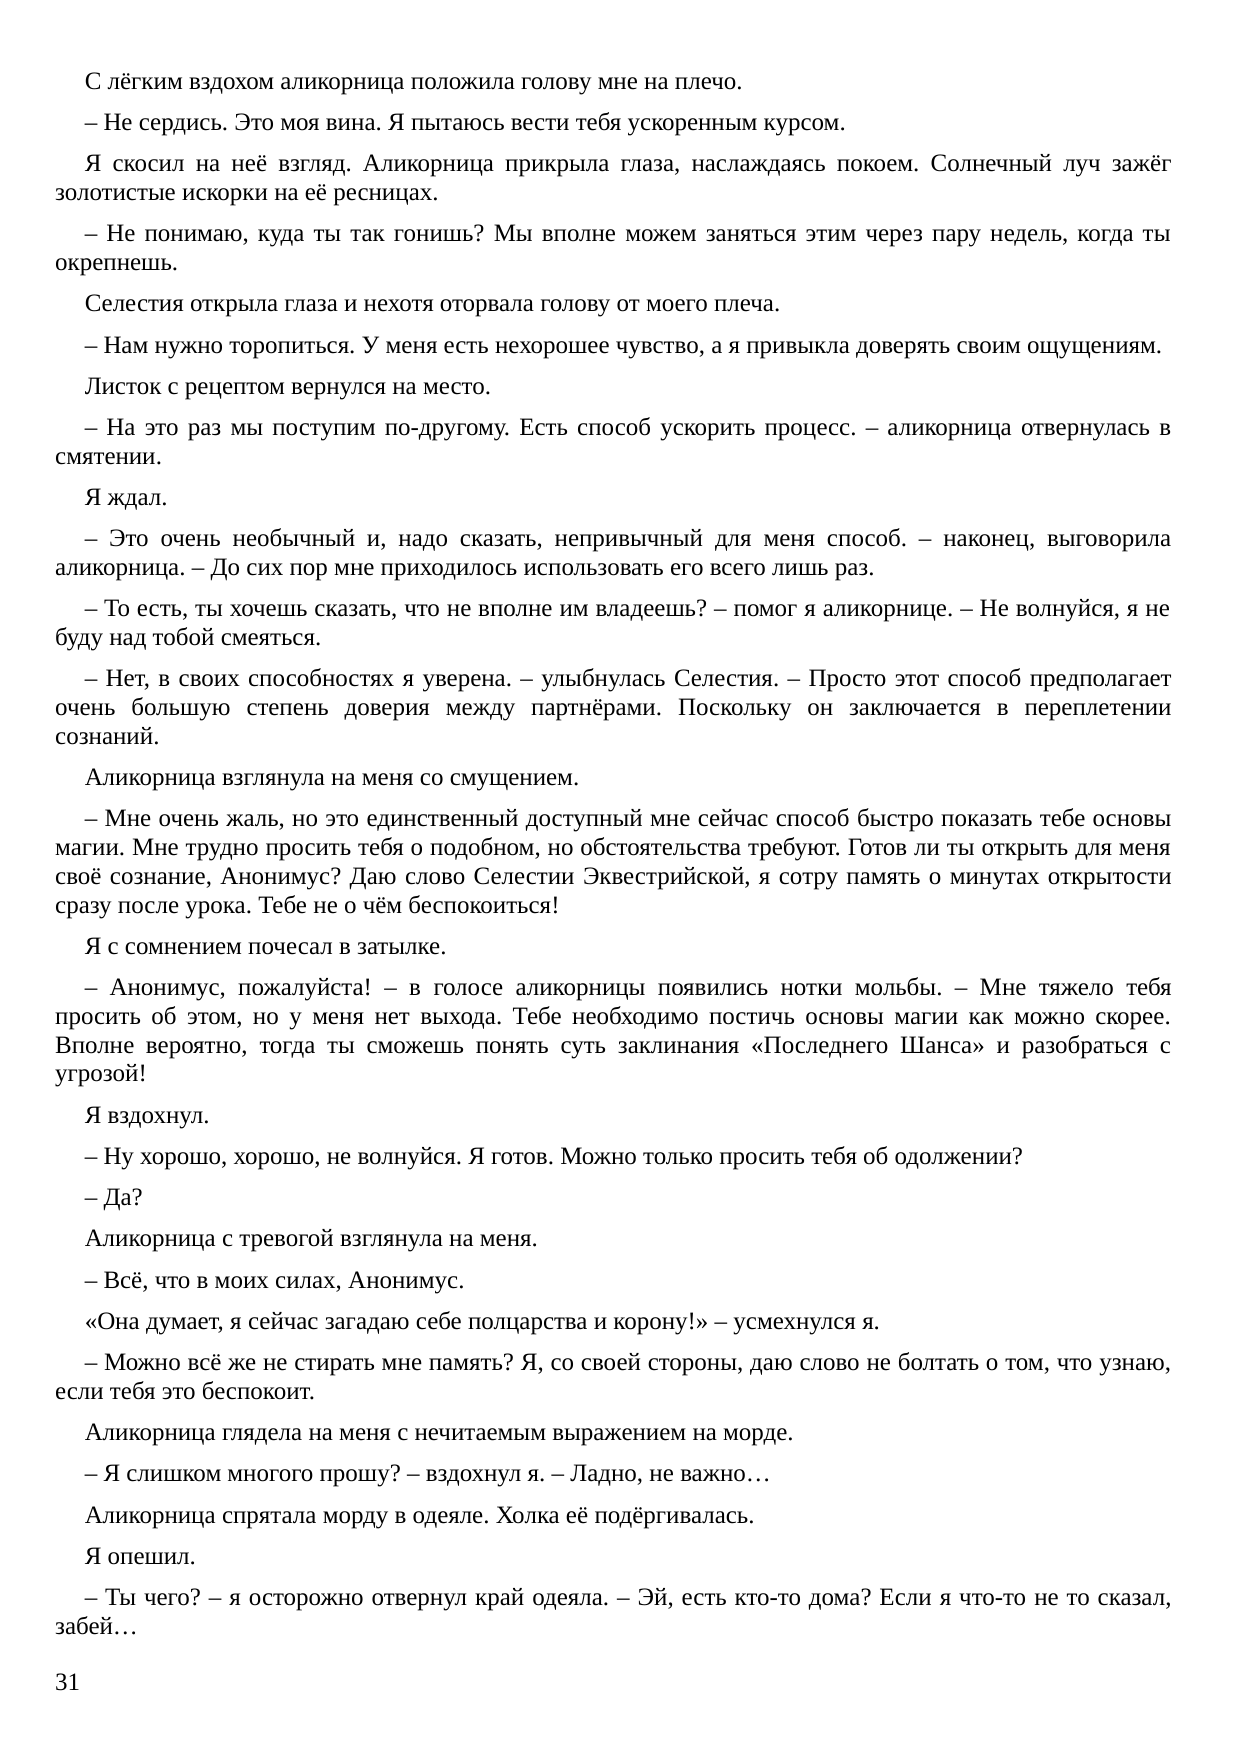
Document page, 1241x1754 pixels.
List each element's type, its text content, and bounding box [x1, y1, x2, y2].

text – Нет, в своих способностях я уверена. – улыбнулась Селестия. – Просто этот способ предполагает очень большую степень доверия между партнёрами. Поскольку он заключается в переплетении сознаний. [55, 663, 1173, 750]
text – Мне очень жаль, но это единственный доступный мне сейчас способ быстро показать тебе основы магии. Мне трудно просить тебя о подобном, но обстоятельства требуют. Готов ли ты открыть для меня своё сознание, Анонимус? Даю слово Селестии Эквестрийской, я сотру память о минутах открытости сразу после урока. Тебе не о чём беспокоиться! [55, 803, 1173, 918]
text – Нам нужно торопиться. У меня есть нехорошее чувство, а я привыкла доверять своим ощущениям. [55, 330, 1173, 358]
text – Ты чего? – я осторожно отвернул край одеяла. – Эй, есть кто-то дома? Если я что-то не то сказал, забей… [55, 1582, 1173, 1640]
text – То есть, ты хочешь сказать, что не вполне им владеешь? – помог я аликорнице. – Не волнуйся, я не буду над тобой смеяться. [55, 593, 1173, 651]
text Аликорница с тревогой взглянула на меня. [55, 1223, 1173, 1252]
text Я ждал. [55, 482, 1173, 511]
text Я опешил. [55, 1541, 1173, 1570]
text Я с сомнением почесал в затылке. [55, 931, 1173, 960]
text – Ну хорошо, хорошо, не волнуйся. Я готов. Можно только просить тебя об одолжении? [55, 1141, 1173, 1170]
text – Анонимус, пожалуйста! – в голосе аликорницы появились нотки мольбы. – Мне тяжело тебя просить об этом, но у меня нет выхода. Тебе необходимо постичь основы магии как можно скорее. Вполне вероятно, тогда ты сможешь понять суть заклинания «Последнего Шанса» и разобраться с угрозой! [55, 972, 1173, 1087]
text – Я слишком многого прошу? – вздохнул я. – Ладно, не важно… [55, 1458, 1173, 1487]
text – На это раз мы поступим по-другому. Есть способ ускорить процесс. – аликорница отвернулась в смятении. [55, 412, 1173, 470]
text С лёгким вздохом аликорница положила голову мне на плечо. [55, 66, 1173, 95]
text Аликорница глядела на меня с нечитаемым выражением на морде. [55, 1417, 1173, 1446]
text – Да? [55, 1182, 1173, 1211]
text Я вздохнул. [55, 1100, 1173, 1128]
text Аликорница взглянула на меня со смущением. [55, 762, 1173, 791]
text – Это очень необычный и, надо сказать, непривычный для меня способ. – наконец, выговорила аликорница. – До сих пор мне приходилось использовать его всего лишь раз. [55, 523, 1173, 581]
text – Можно всё же не стирать мне память? Я, со своей стороны, даю слово не болтать о том, что узнаю, если тебя это беспокоит. [55, 1347, 1173, 1405]
text – Не сердись. Это моя вина. Я пытаюсь вести тебя ускоренным курсом. [55, 107, 1173, 136]
text – Не понимаю, куда ты так гонишь? Мы вполне можем заняться этим через пару недель, когда ты окрепнешь. [55, 218, 1173, 276]
text Листок с рецептом вернулся на место. [55, 371, 1173, 400]
text Я скосил на неё взгляд. Аликорница прикрыла глаза, наслаждаясь покоем. Солнечный луч зажёг золотистые искорки на её ресницах. [55, 148, 1173, 206]
text «Она думает, я сейчас загадаю себе полцарства и корону!» – усмехнулся я. [55, 1306, 1173, 1335]
text Селестия открыла глаза и нехотя оторвала голову от моего плеча. [55, 288, 1173, 317]
text – Всё, что в моих силах, Анонимус. [55, 1265, 1173, 1293]
text Аликорница спрятала морду в одеяле. Холка её подёргивалась. [55, 1500, 1173, 1528]
